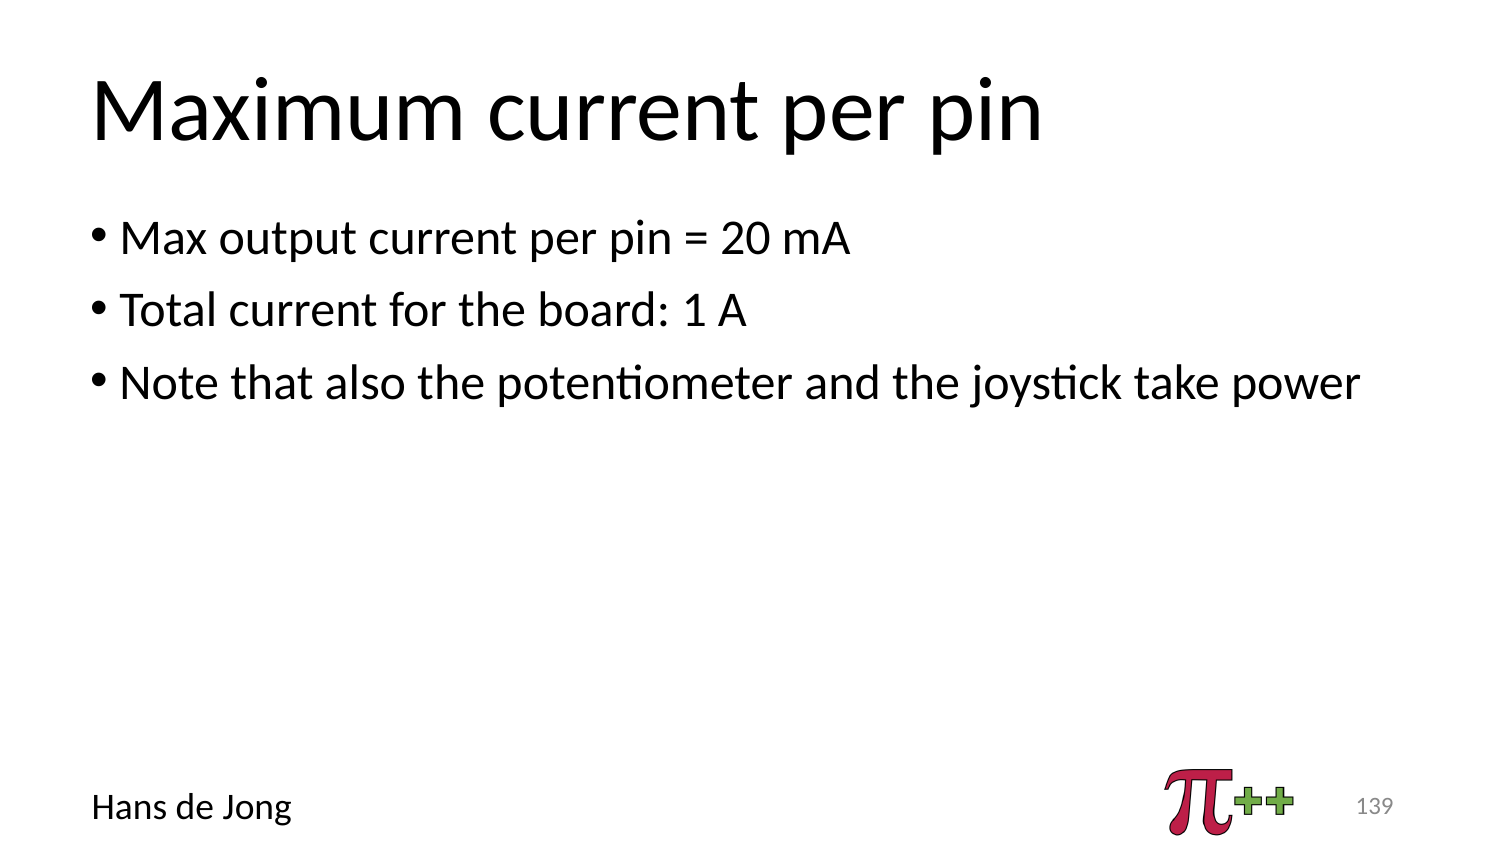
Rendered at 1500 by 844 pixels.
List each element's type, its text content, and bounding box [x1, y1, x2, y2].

title Maximum current per pin [75, 33, 1426, 175]
list Max output current per pin = 20 mA Total current for the board: 1 A Note that also the potentiometer and the joystick take power [75, 196, 1426, 754]
text_box 139 [1340, 782, 1426, 827]
